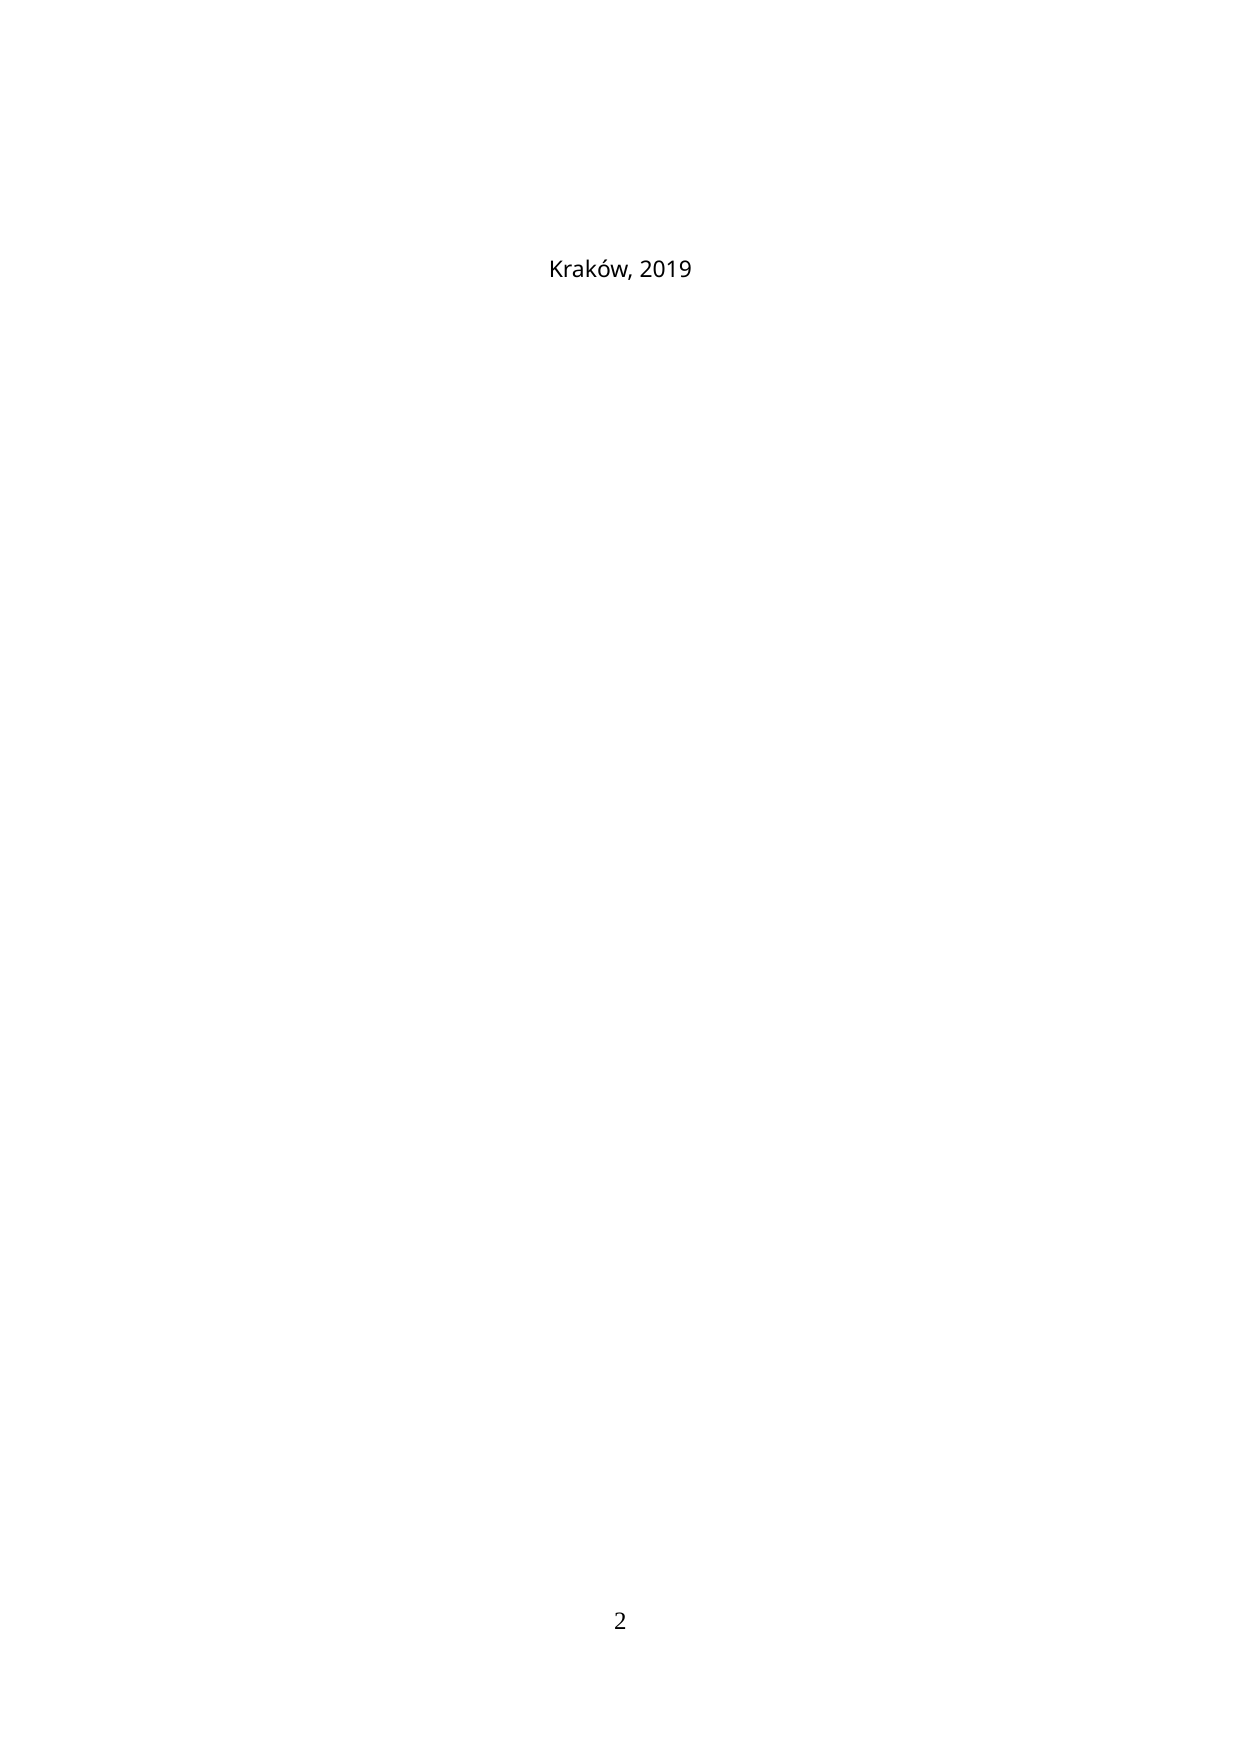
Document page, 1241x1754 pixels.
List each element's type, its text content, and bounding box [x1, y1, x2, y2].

text Kraków, 2019 [118, 253, 1122, 284]
